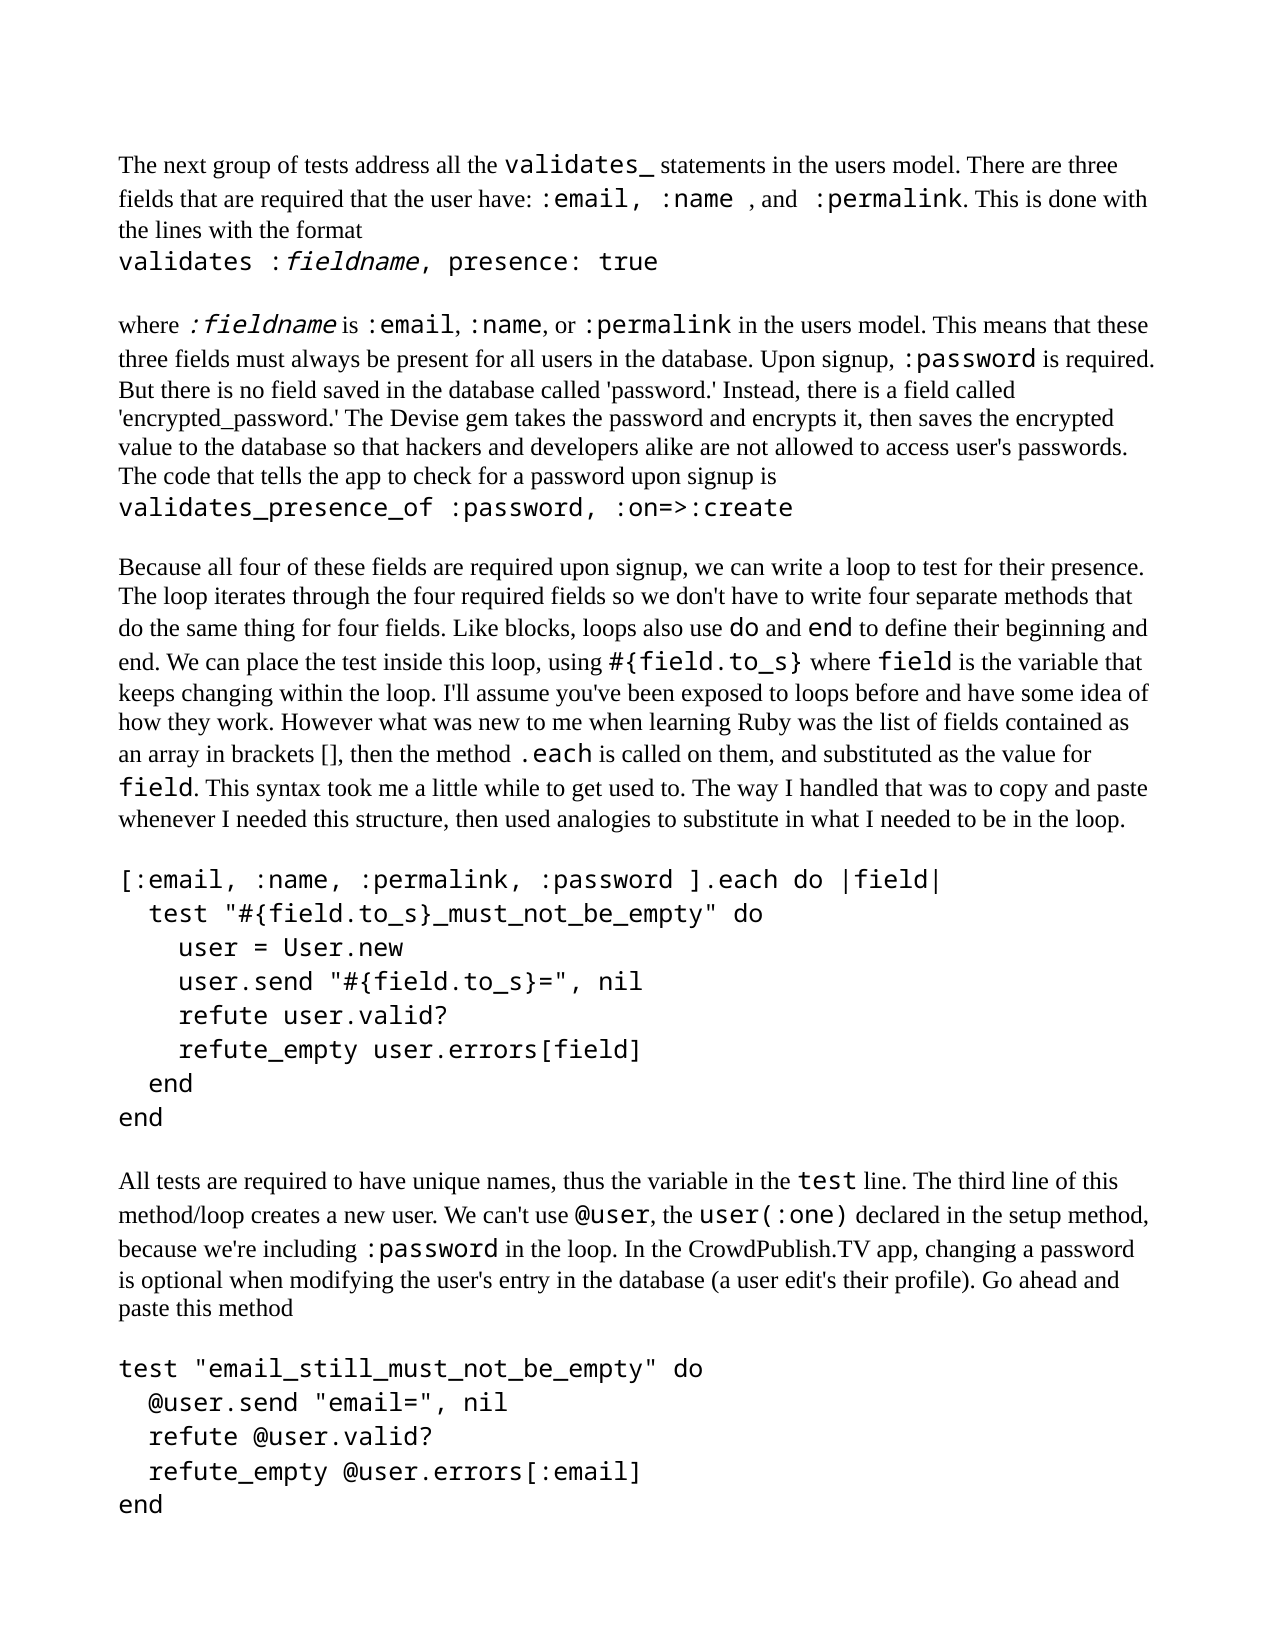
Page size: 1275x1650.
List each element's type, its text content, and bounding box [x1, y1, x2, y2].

text Because all four of these fields are required upon signup, we can write a loop to test for their presence. The loop iterates through the four required fields so we don't have to write four separate methods that do the same thing for four fields. Like blocks, loops also use do and end to define their beginning and end. We can place the test inside this loop, using #{field.to_s} where field is the variable that keeps changing within the loop. I'll assume you've been exposed to loops before and have some idea of how they work. However what was new to me when learning Ruby was the list of fields contained as an array in brackets [], then the method .each is called on them, and substituted as the value for field. This syntax took me a little while to get used to. The way I handled that was to copy and paste whenever I needed this structure, then used analogies to substitute in what I needed to be in the loop. [118, 552, 1157, 832]
text where :fieldname is :email, :name, or :permalink in the users model. This means that these three fields must always be present for all users in the database. Upon signup, :password is required. But there is no field saved in the database called 'password.' Instead, there is a field called 'encrypted_password.' The Devise gem takes the password and encrypts it, then saves the encrypted value to the database so that hackers and developers alike are not allowed to access user's passwords. The code that tells the app to check for a password upon signup is [118, 307, 1157, 490]
text @user.send "email=", nil [118, 1385, 1157, 1419]
text The next group of tests address all the validates_ statements in the users model. There are three fields that are required that the user have: :email, :name , and :permalink. This is done with the lines with the format [118, 147, 1157, 244]
text validates :fieldname, presence: true [118, 244, 1157, 278]
text All tests are required to have unique names, thus the variable in the test line. The third line of this method/loop creates a new user. We can't use @user, the user(:one) declared in the setup method, because we're including :password in the loop. In the CrowdPublish.TV app, changing a password is optional when modifying the user's entry in the database (a user edit's their profile). Go ahead and paste this method [118, 1162, 1157, 1322]
text end [118, 1066, 1157, 1100]
text refute user.valid? [118, 997, 1157, 1032]
text refute_empty user.errors[field] [118, 1032, 1157, 1066]
text [:email, :name, :permalink, :password ].each do |field| [118, 861, 1157, 895]
text test "email_still_must_not_be_empty" do [118, 1351, 1157, 1385]
text refute @user.valid? [118, 1419, 1157, 1453]
text validates_presence_of :password, :on=>:create [118, 490, 1157, 524]
text user = User.new [118, 929, 1157, 963]
text test "#{field.to_s}_must_not_be_empty" do [118, 895, 1157, 929]
text refute_empty @user.errors[:email] [118, 1453, 1157, 1487]
text end [118, 1100, 1157, 1134]
text end [118, 1487, 1157, 1521]
text user.send "#{field.to_s}=", nil [118, 963, 1157, 997]
